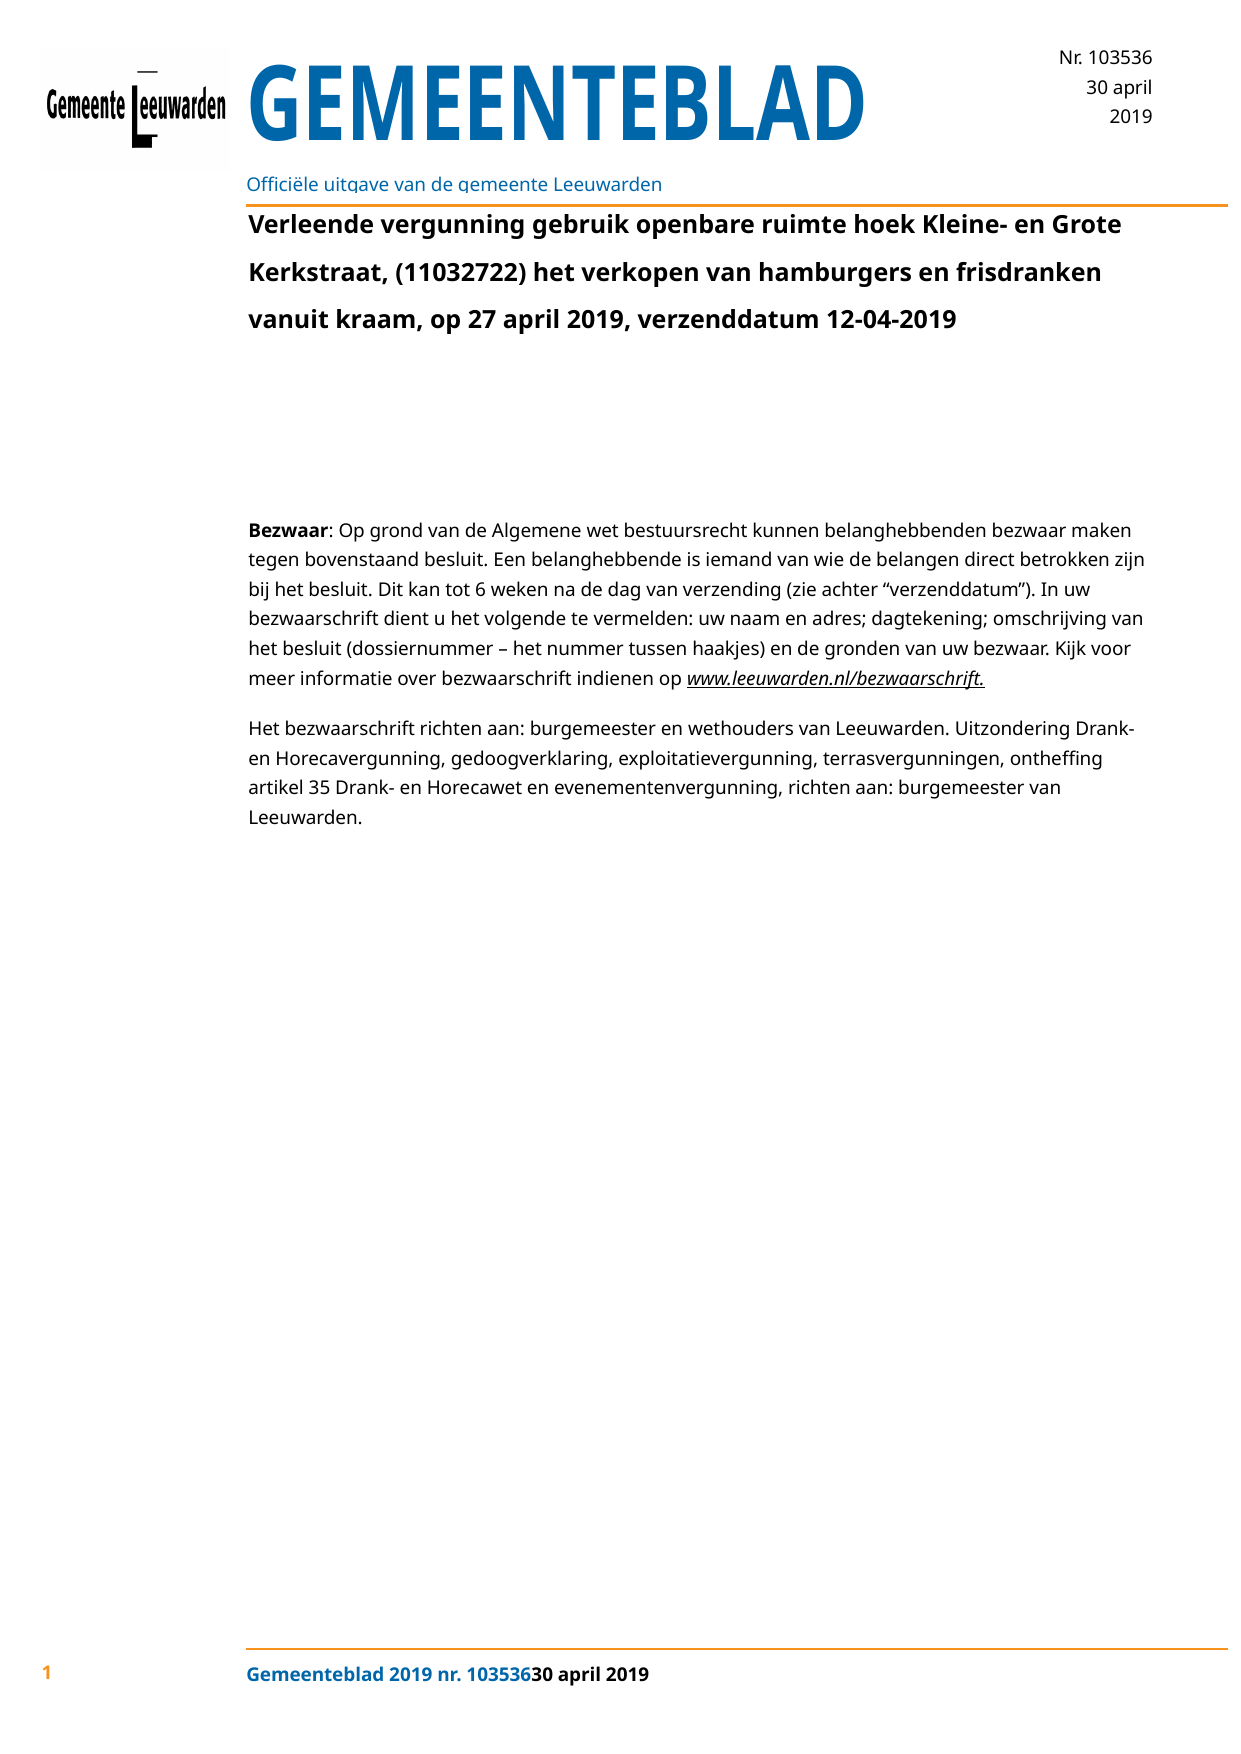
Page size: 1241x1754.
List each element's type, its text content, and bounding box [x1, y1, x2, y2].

picture [41, 47, 231, 172]
text Het bezwaarschrift richten aan: burgemeester en wethouders van Leeuwarden. Uitzondering Drank- en Horecavergunning, gedoogverklaring, exploitatievergunning, terrasvergunningen, ontheffing artikel 35 Drank- en Horecawet en evenementenvergunning, richten aan: burgemeester van Leeuwarden. [248, 715, 1152, 829]
text Bezwaar: Op grond van de Algemene wet bestuursrecht kunnen belanghebbenden bezwaar maken tegen bovenstaand besluit. Een belanghebbende is iemand van wie de belangen direct betrokken zijn bij het besluit. Dit kan tot 6 weken na de dag van verzending (zie achter “verzenddatum”). In uw bezwaarschrift dient u het volgende te vermelden: uw naam en adres; dagtekening; omschrijving van het besluit (dossiernummer – het nummer tussen haakjes) en de gronden van uw bezwaar. Kijk voor meer informatie over bezwaarschrift indienen op www.leeuwarden.nl/bezwaarschrift. [248, 517, 1152, 690]
text Verleende vergunning gebruik openbare ruimte hoek Kleine- en Grote Kerkstraat, (11032722) het verkopen van hamburgers en frisdranken vanuit kraam, op 27 april 2019, verzenddatum 12-04-2019 [248, 207, 1152, 336]
